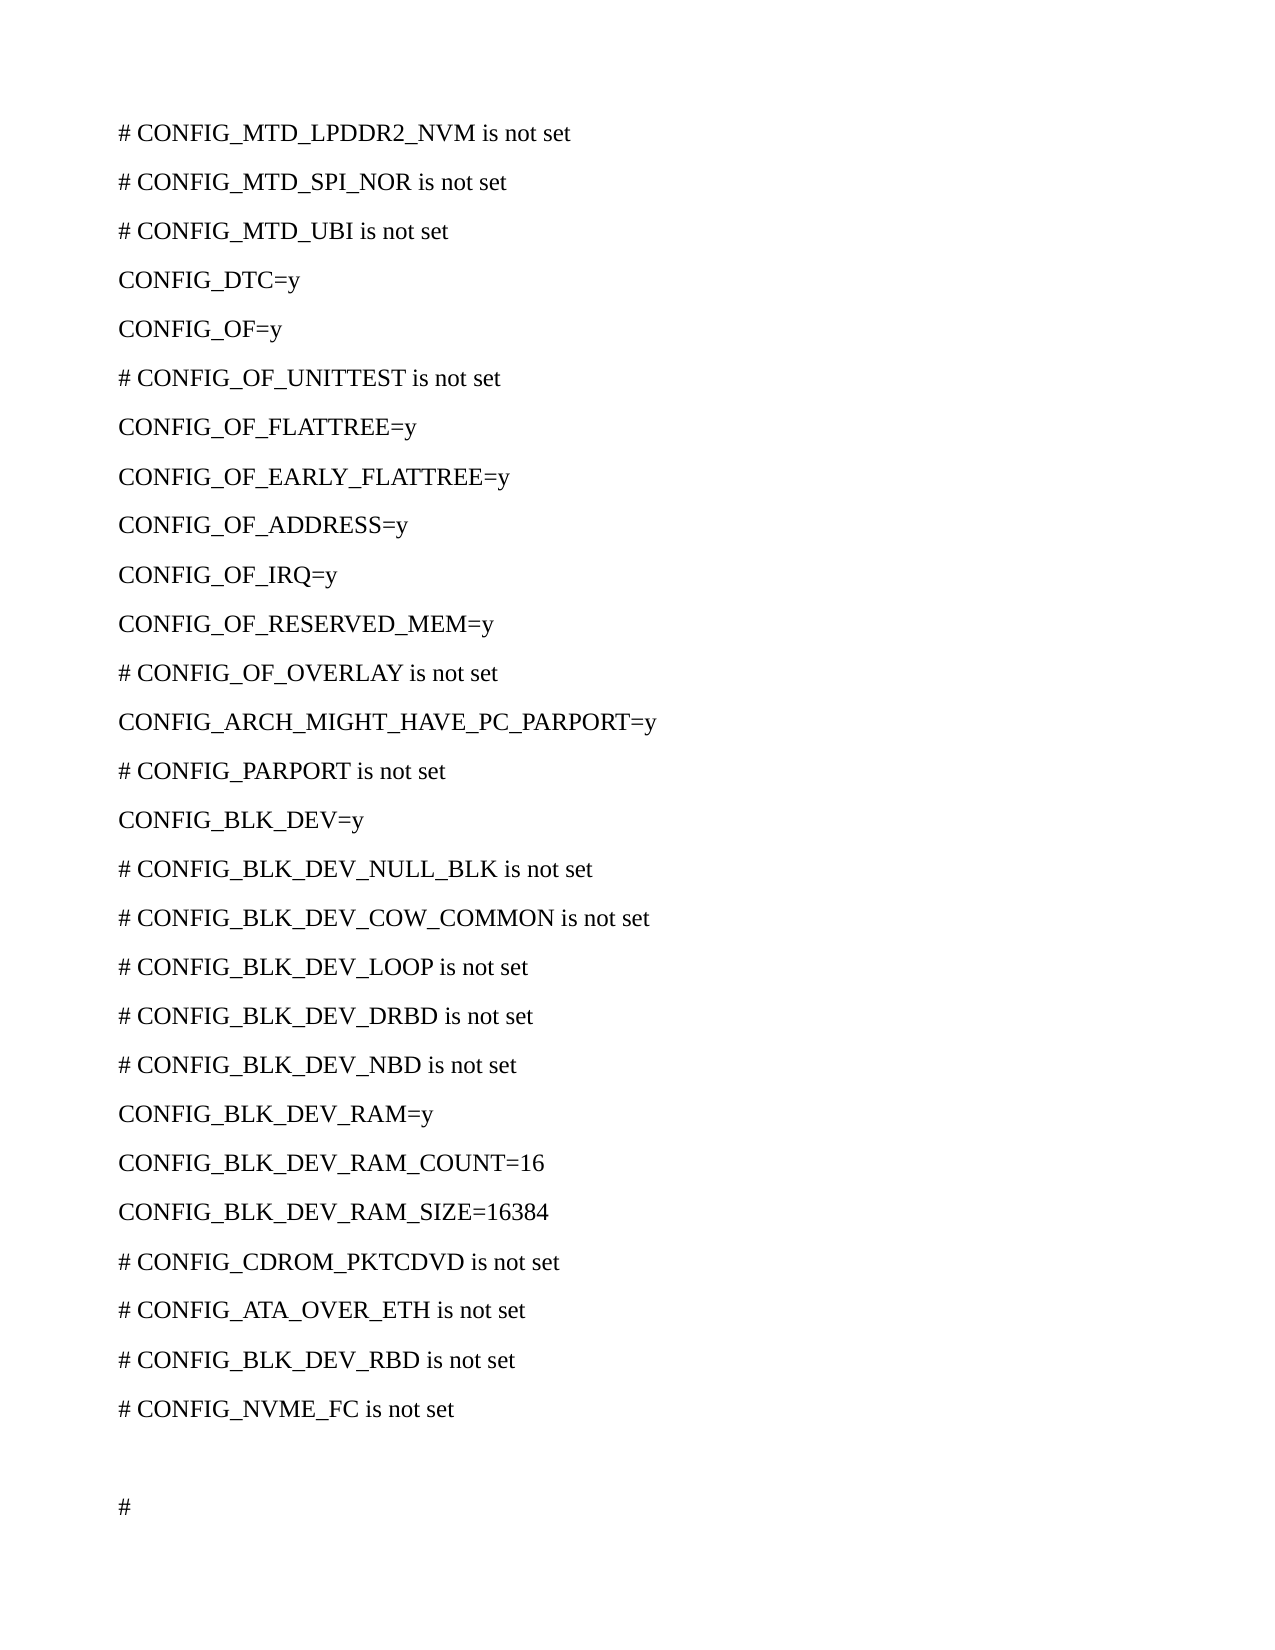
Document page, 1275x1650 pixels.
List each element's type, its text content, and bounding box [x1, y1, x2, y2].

text # CONFIG_BLK_DEV_DRBD is not set [118, 1001, 1157, 1030]
text # [118, 1492, 1157, 1521]
text # CONFIG_MTD_UBI is not set [118, 216, 1157, 245]
text # CONFIG_BLK_DEV_NBD is not set [118, 1050, 1157, 1079]
text CONFIG_OF_ADDRESS=y [118, 511, 1157, 539]
text # CONFIG_ATA_OVER_ETH is not set [118, 1296, 1157, 1324]
text CONFIG_ARCH_MIGHT_HAVE_PC_PARPORT=y [118, 707, 1157, 736]
text # CONFIG_BLK_DEV_COW_COMMON is not set [118, 903, 1157, 932]
text CONFIG_BLK_DEV_RAM_SIZE=16384 [118, 1197, 1157, 1226]
text CONFIG_OF_RESERVED_MEM=y [118, 609, 1157, 637]
text # CONFIG_MTD_LPDDR2_NVM is not set [118, 118, 1157, 147]
text # CONFIG_PARPORT is not set [118, 756, 1157, 785]
text CONFIG_OF_FLATTREE=y [118, 412, 1157, 441]
text CONFIG_DTC=y [118, 265, 1157, 294]
text CONFIG_BLK_DEV_RAM_COUNT=16 [118, 1148, 1157, 1177]
text CONFIG_BLK_DEV_RAM=y [118, 1099, 1157, 1128]
text # CONFIG_OF_OVERLAY is not set [118, 658, 1157, 687]
text # CONFIG_BLK_DEV_NULL_BLK is not set [118, 854, 1157, 883]
text CONFIG_OF_EARLY_FLATTREE=y [118, 462, 1157, 490]
text # CONFIG_CDROM_PKTCDVD is not set [118, 1247, 1157, 1275]
text CONFIG_BLK_DEV=y [118, 805, 1157, 834]
text CONFIG_OF_IRQ=y [118, 560, 1157, 588]
text # CONFIG_BLK_DEV_LOOP is not set [118, 952, 1157, 981]
text # CONFIG_MTD_SPI_NOR is not set [118, 167, 1157, 196]
text # CONFIG_NVME_FC is not set [118, 1394, 1157, 1422]
text CONFIG_OF=y [118, 314, 1157, 343]
text # CONFIG_BLK_DEV_RBD is not set [118, 1345, 1157, 1373]
text # CONFIG_OF_UNITTEST is not set [118, 363, 1157, 392]
